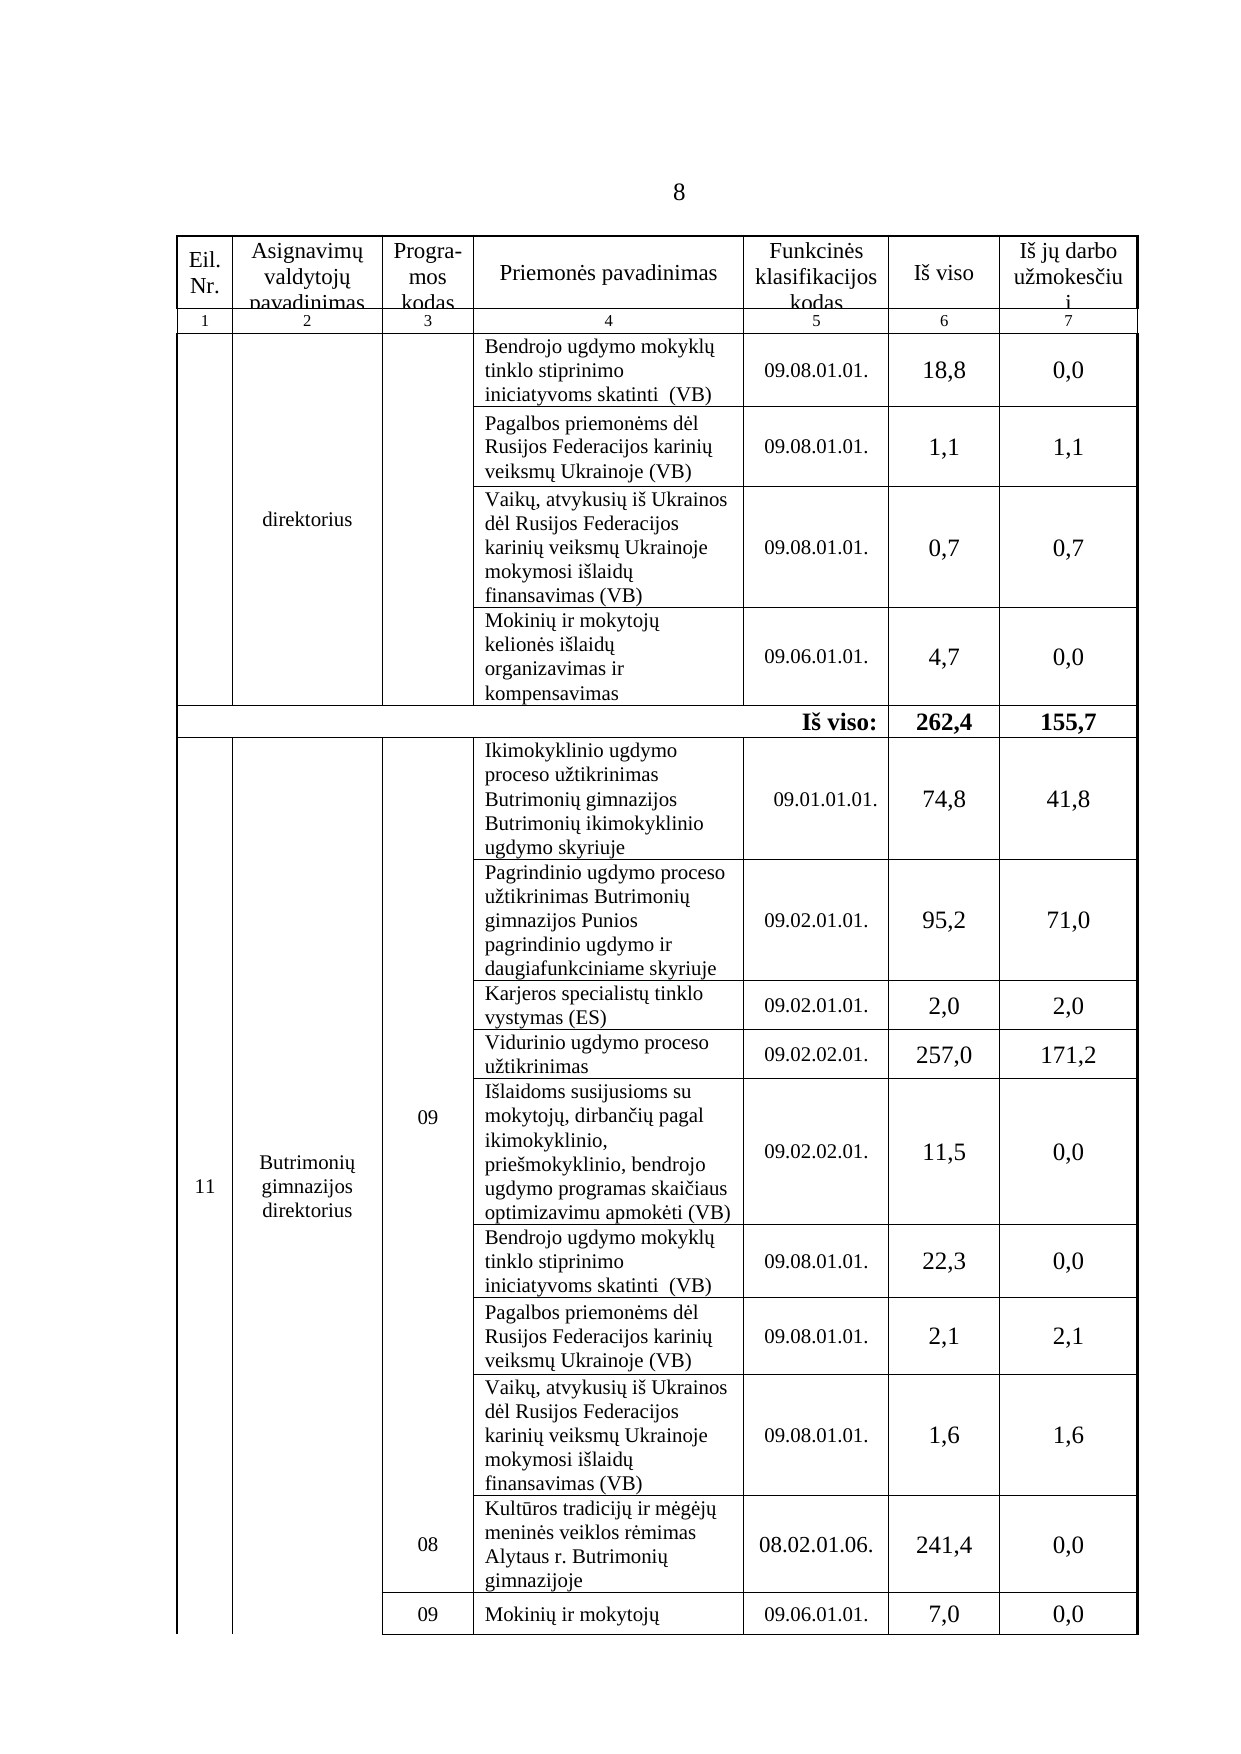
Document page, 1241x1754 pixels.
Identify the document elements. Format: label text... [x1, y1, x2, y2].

table_cell 09.02.02.01. [744, 1079, 888, 1224]
table_cell [383, 334, 473, 704]
table_cell direktorius [233, 334, 382, 704]
table_cell 09.08.01.01. [744, 1298, 888, 1373]
table_cell 22,3 [889, 1225, 999, 1297]
table_cell 2 [233, 309, 382, 333]
table_cell 4,7 [889, 608, 999, 704]
table_cell 09.08.01.01. [744, 407, 888, 486]
table_cell [1139, 980, 1161, 1029]
table_cell 09.02.01.01. [744, 981, 888, 1029]
table_header Eil. Nr. [178, 237, 232, 308]
table_cell Iš viso: [178, 706, 888, 737]
table_cell [1139, 1078, 1161, 1224]
table_cell [1139, 333, 1161, 406]
table_header Iš viso [889, 237, 999, 308]
table_cell 71,0 [1000, 860, 1136, 980]
table_cell 0,0 [1000, 1593, 1136, 1634]
table_cell 7 [1000, 309, 1137, 333]
table_cell 0,0 [1000, 1496, 1136, 1592]
table_cell 1,1 [889, 407, 999, 486]
table_header Progra-mos kodas [383, 237, 473, 308]
table_cell 171,2 [1000, 1030, 1136, 1078]
table_cell [1139, 1029, 1161, 1078]
table_cell 7,0 [889, 1593, 999, 1634]
table_cell Mokinių ir mokytojų kelionės išlaidų organizavimas ir kompensavimas [474, 608, 743, 704]
table_cell [1139, 737, 1161, 859]
table_cell Bendrojo ugdymo mokyklų tinklo stiprinimo iniciatyvoms skatinti (VB) [474, 1225, 743, 1297]
table_header Iš jų darbo užmokesčiui [1000, 237, 1136, 308]
table_cell Pagalbos priemonėms dėl Rusijos Federacijos karinių veiksmų Ukrainoje (VB) [474, 1298, 743, 1373]
table_cell Butrimonių gimnazijos direktorius [233, 738, 382, 1634]
table_cell 1,1 [1000, 407, 1136, 486]
table_cell [1139, 1224, 1161, 1297]
table_cell 2,0 [1000, 981, 1136, 1029]
table_cell Bendrojo ugdymo mokyklų tinklo stiprinimo iniciatyvoms skatinti (VB) [474, 334, 743, 406]
table_cell 257,0 [889, 1030, 999, 1078]
table_cell 11 [178, 738, 232, 1634]
table_cell [1139, 607, 1161, 704]
table_cell [1139, 486, 1161, 607]
table_cell 0,0 [1000, 1225, 1136, 1297]
table_cell 09.08.01.01. [744, 1225, 888, 1297]
table_cell 09.08.01.01. [744, 1375, 888, 1495]
table_cell 0,0 [1000, 1079, 1136, 1224]
table_header Priemonės pavadinimas [474, 237, 743, 308]
table_cell Karjeros specialistų tinklo vystymas (ES) [474, 981, 743, 1029]
table_cell Mokinių ir mokytojų [474, 1593, 743, 1634]
table_cell 09.02.02.01. [744, 1030, 888, 1078]
table_cell 09.02.01.01. [744, 860, 888, 980]
table_cell 41,8 [1000, 738, 1136, 859]
table_cell Ikimokyklinio ugdymo proceso užtikrinimas Butrimonių gimnazijos Butrimonių ikimokyklinio ugdymo skyriuje [474, 738, 743, 859]
table_cell [1138, 308, 1161, 333]
table_cell Kultūros tradicijų ir mėgėjų meninės veiklos rėmimas Alytaus r. Butrimonių gimnazijoje [474, 1496, 743, 1592]
table_cell 0,7 [889, 487, 999, 607]
table_cell [1139, 1297, 1161, 1373]
table_cell 5 [744, 309, 888, 333]
table_cell [1139, 705, 1161, 737]
table_cell 262,4 [889, 706, 999, 737]
table_cell 1,6 [1000, 1375, 1136, 1495]
table_cell 09.06.01.01. [744, 608, 888, 704]
table_cell [1139, 279, 1161, 308]
table_header [1139, 235, 1161, 279]
table_cell 09.08.01.01. [744, 334, 888, 406]
table_cell 0,7 [1000, 487, 1136, 607]
table_cell 241,4 [889, 1496, 999, 1592]
table_cell 2,0 [889, 981, 999, 1029]
table_cell 08 [383, 1495, 473, 1592]
table_cell [1139, 859, 1161, 980]
table_cell 1 [178, 309, 232, 333]
table_cell 09.01.01.01. [744, 738, 888, 859]
table_cell 09 [383, 738, 473, 1495]
table_cell 1,6 [889, 1375, 999, 1495]
table_cell 6 [889, 309, 999, 333]
table_cell Vaikų, atvykusių iš Ukrainos dėl Rusijos Federacijos karinių veiksmų Ukrainoje mokymosi išlaidų finansavimas (VB) [474, 1375, 743, 1495]
table_cell Vaikų, atvykusių iš Ukrainos dėl Rusijos Federacijos karinių veiksmų Ukrainoje mokymosi išlaidų finansavimas (VB) [474, 487, 743, 607]
table_cell 95,2 [889, 860, 999, 980]
table_cell 09.08.01.01. [744, 487, 888, 607]
table_cell [1139, 1374, 1161, 1495]
table_cell [178, 334, 232, 704]
table_cell Išlaidoms susijusioms su mokytojų, dirbančių pagal ikimokyklinio, priešmokyklinio, bendrojo ugdymo programas skaičiaus optimizavimu apmokėti (VB) [474, 1079, 743, 1224]
table_cell 155,7 [1000, 706, 1136, 737]
table_cell Pagrindinio ugdymo proceso užtikrinimas Butrimonių gimnazijos Punios pagrindinio ugdymo ir daugiafunkciniame skyriuje [474, 860, 743, 980]
table_cell 2,1 [889, 1298, 999, 1373]
table_cell [1139, 1592, 1161, 1634]
table_cell 3 [383, 309, 473, 333]
table_cell 74,8 [889, 738, 999, 859]
table_cell 4 [474, 309, 743, 333]
table_cell 08.02.01.06. [744, 1496, 888, 1592]
table_cell Vidurinio ugdymo proceso užtikrinimas [474, 1030, 743, 1078]
table_cell 2,1 [1000, 1298, 1136, 1373]
table_header Asignavimų valdytojų pavadinimas [233, 237, 382, 308]
table_cell 0,0 [1000, 608, 1136, 704]
table_cell 09 [383, 1593, 473, 1634]
table_cell 09.06.01.01. [744, 1593, 888, 1634]
table_header Funkcinės klasifikacijos kodas [744, 237, 888, 308]
table_cell [1139, 406, 1161, 486]
table_cell 11,5 [889, 1079, 999, 1224]
table_cell [1139, 1495, 1161, 1592]
table_cell 18,8 [889, 334, 999, 406]
table_cell 0,0 [1000, 334, 1136, 406]
table_cell Pagalbos priemonėms dėl Rusijos Federacijos karinių veiksmų Ukrainoje (VB) [474, 407, 743, 486]
